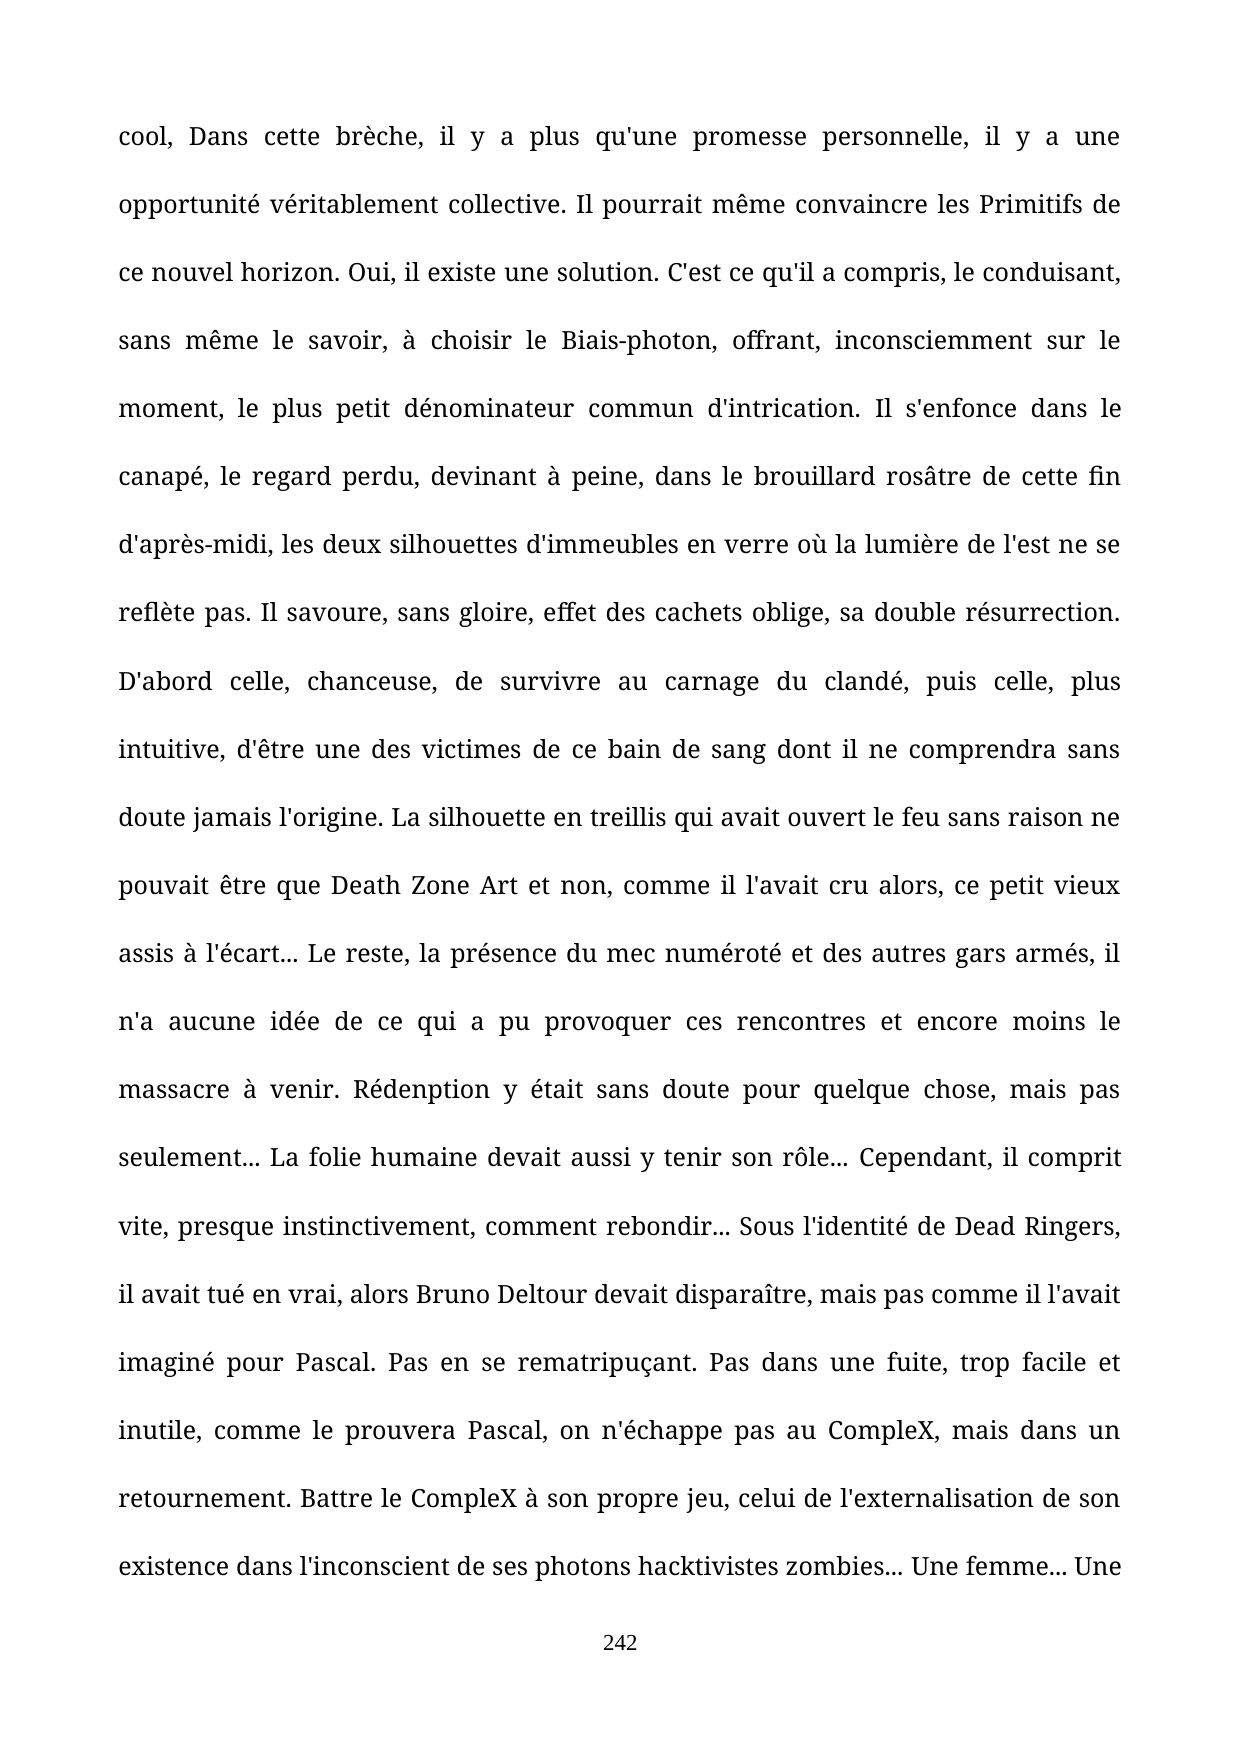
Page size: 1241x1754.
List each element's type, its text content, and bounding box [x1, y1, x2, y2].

text cool, Dans cette brèche, il y a plus qu'une promesse personnelle, il y a une opportunité véritablement collective. Il pourrait même convaincre les Primitifs de ce nouvel horizon. Oui, il existe une solution. C'est ce qu'il a compris, le conduisant, sans même le savoir, à choisir le Biais-photon, offrant, inconsciemment sur le moment, le plus petit dénominateur commun d'intrication.​ Il s'enfonce dans le canapé, le regard perdu, devinant à peine, dans le brouillard rosâtre de cette fin d'après-midi, les deux silhouettes d'immeubles en verre où la lumière de l'est ne se reflète pas. Il savoure, sans gloire, effet des cachets oblige, sa double résurrection. D'abord celle, chanceuse, de survivre au carnage du clandé, puis celle, plus intuitive, d'être une des victimes de ce bain de sang dont il ne comprendra sans doute jamais l'origine. La silhouette en treillis qui avait ouvert le feu sans raison ne pouvait être que Death Zone Art et non, comme il l'avait cru alors, ce petit vieux assis à l'écart... Le reste, la présence du mec numéroté et des autres gars armés, il n'a aucune idée de ce qui a pu provoquer ces rencontres et encore moins le massacre à venir. Rédenption y était sans doute pour quelque chose, mais pas seulement... La folie humaine devait aussi y tenir son rôle...​ Cependant, il comprit vite, presque instinctivement, comment rebondir... Sous l'identité de Dead Ringers, il avait tué en vrai, alors Bruno Deltour devait disparaître, mais pas comme il l'avait imaginé pour Pascal. Pas en se rematripuçant. Pas dans une fuite, trop facile et inutile, comme le prouvera Pascal, on n'échappe pas au CompleX, mais dans un retournement. Battre le CompleX à son propre jeu, celui de l'externalisation de son existence dans l'inconscient de ses photons hacktivistes zombies...​ Une femme... Une [118, 118, 1122, 1583]
